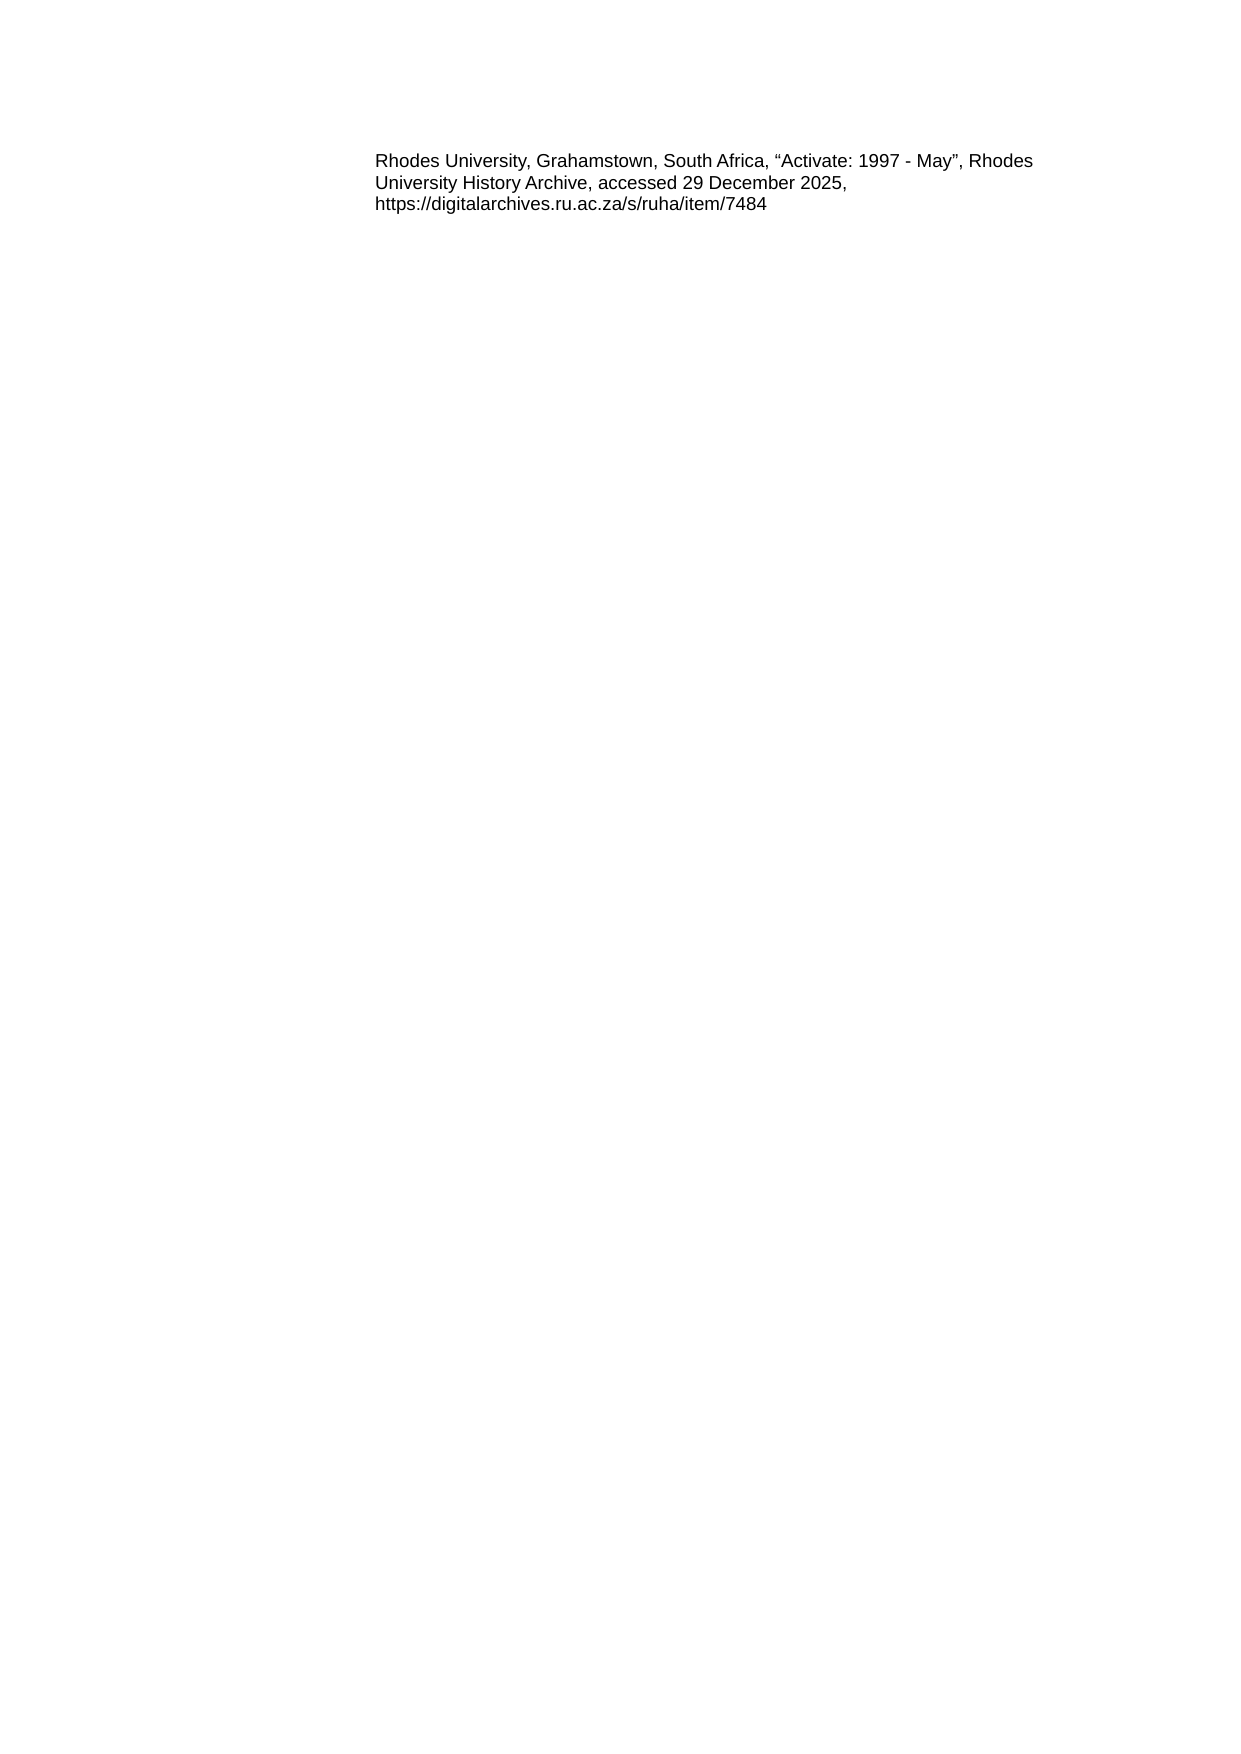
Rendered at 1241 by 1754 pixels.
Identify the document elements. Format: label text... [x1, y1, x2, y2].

text Rhodes University, Grahamstown, South Africa, “Activate: 1997 - May”, Rhodes University History Archive, accessed 29 December 2025, https://digitalarchives.ru.ac.za/s/ruha/item/7484 [375, 150, 1090, 215]
